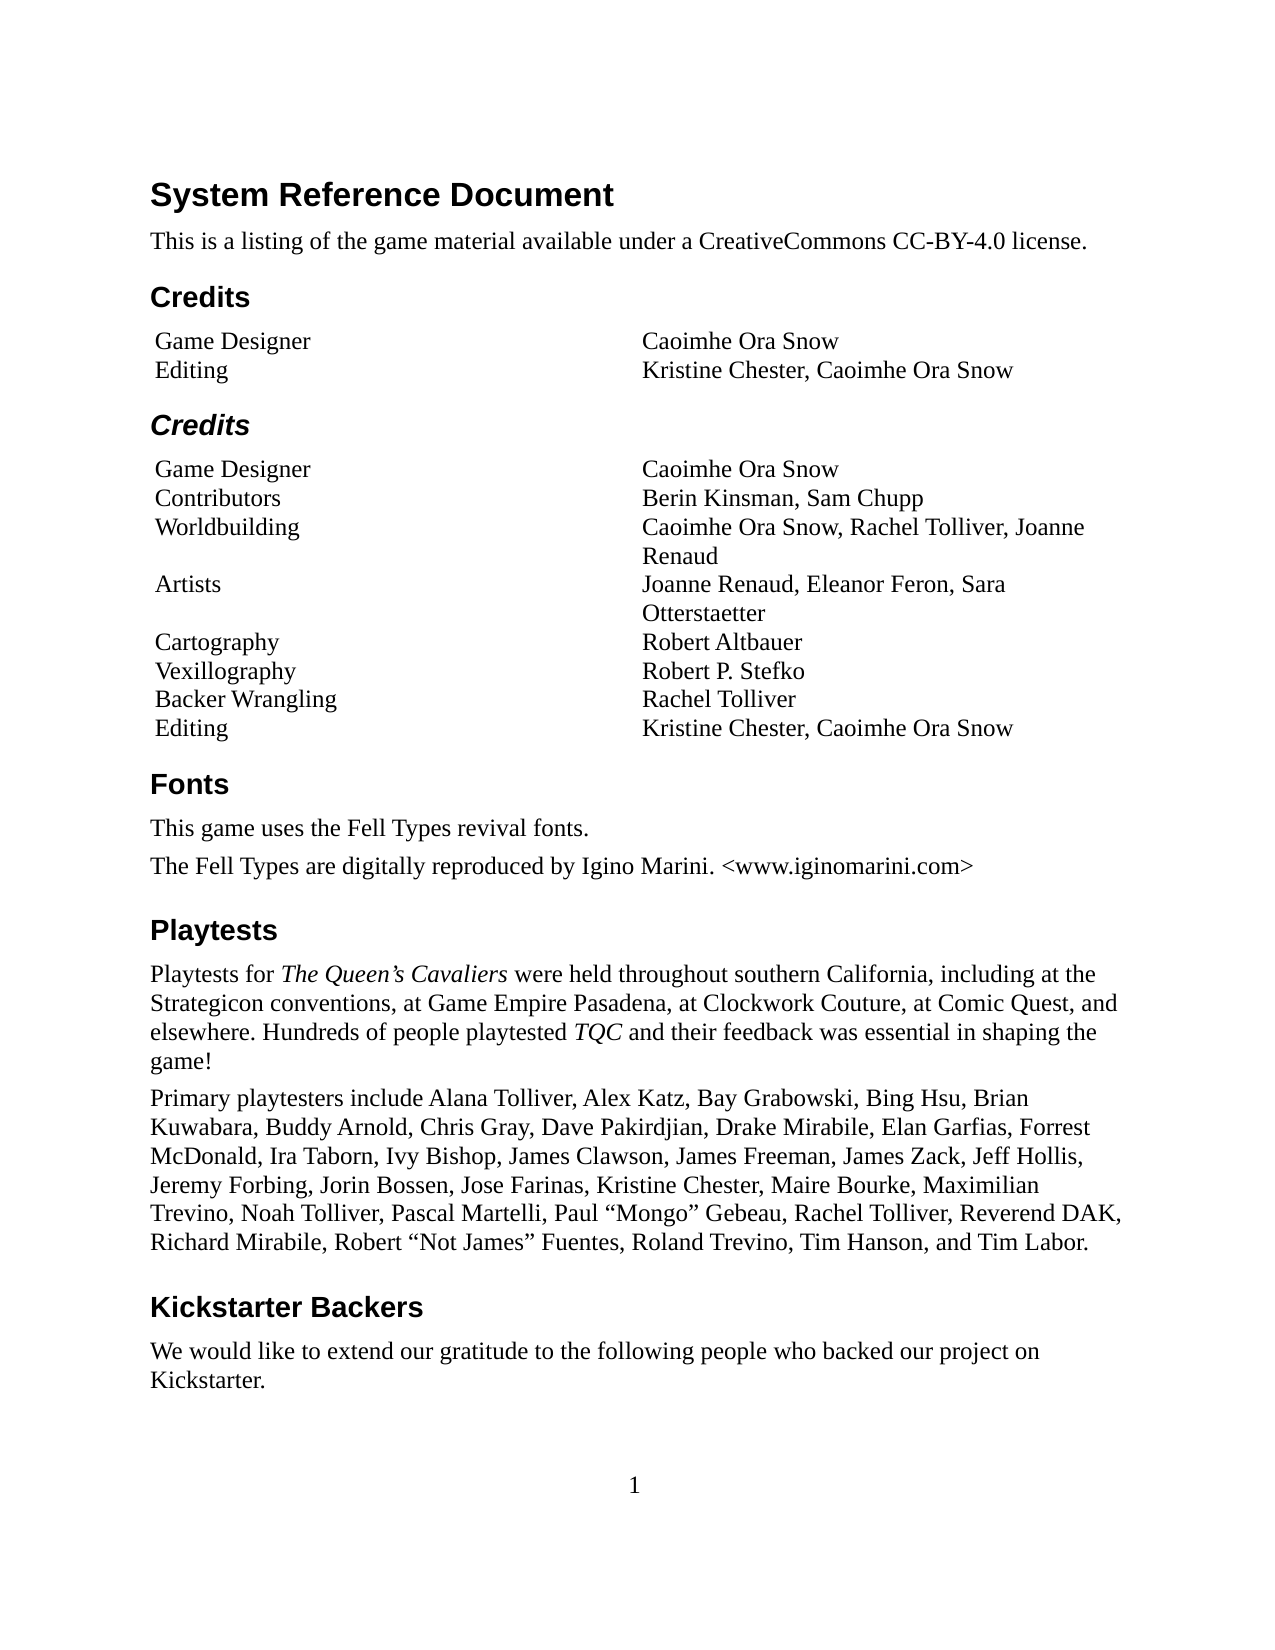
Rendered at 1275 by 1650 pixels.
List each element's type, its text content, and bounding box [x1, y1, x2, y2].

table_cell Editing [150, 713, 637, 742]
table_cell Kristine Chester, Caoimhe Ora Snow [638, 355, 1125, 383]
table_cell Artists [150, 570, 637, 627]
text This game uses the Fell Types revival fonts. [150, 813, 1125, 842]
table_cell Robert Altbauer [638, 627, 1125, 656]
subtitle Kickstarter Backers [150, 1290, 1125, 1323]
subtitle Fonts [150, 767, 1125, 801]
table_header Game Designer [150, 455, 637, 483]
table_header Caoimhe Ora Snow [638, 455, 1125, 483]
table_header Game Designer [150, 326, 637, 355]
text Playtests for The Queen’s Cavaliers were held throughout southern California, including at the Strategicon conventions, at Game Empire Pasadena, at Clockwork Couture, at Comic Quest, and elsewhere. Hundreds of people playtested TQC and their feedback was essential in shaping the game! [150, 959, 1125, 1074]
table_cell Caoimhe Ora Snow, Rachel Tolliver, Joanne Renaud [638, 512, 1125, 569]
table_cell Cartography [150, 627, 637, 656]
table_cell Rachel Tolliver [638, 685, 1125, 713]
table_cell Backer Wrangling [150, 685, 637, 713]
text This is a listing of the game material available under a CreativeCommons CC-BY-4.0 license. [150, 226, 1125, 255]
text We would like to extend our gratitude to the following people who backed our project on Kickstarter. [150, 1336, 1125, 1393]
text The Fell Types are digitally reproduced by Igino Marini. <www.iginomarini.com> [150, 851, 1125, 879]
text Primary playtesters include Alana Tolliver, Alex Katz, Bay Grabowski, Bing Hsu, Brian Kuwabara, Buddy Arnold, Chris Gray, Dave Pakirdjian, Drake Mirabile, Elan Garfias, Forrest McDonald, Ira Taborn, Ivy Bishop, James Clawson, James Freeman, James Zack, Jeff Hollis, Jeremy Forbing, Jorin Bossen, Jose Farinas, Kristine Chester, Maire Bourke, Maximilian Trevino, Noah Tolliver, Pascal Martelli, Paul “Mongo” Gebeau, Rachel Tolliver, Reverend DAK, Richard Mirabile, Robert “Not James” Fuentes, Roland Trevino, Tim Hanson, and Tim Labor. [150, 1083, 1125, 1256]
table_cell Contributors [150, 483, 637, 512]
table_cell Kristine Chester, Caoimhe Ora Snow [638, 713, 1125, 742]
table_header Caoimhe Ora Snow [638, 326, 1125, 355]
table_cell Editing [150, 355, 637, 383]
table_cell Berin Kinsman, Sam Chupp [638, 483, 1125, 512]
table_cell Joanne Renaud, Eleanor Feron, Sara Otterstaetter [638, 570, 1125, 627]
subtitle Credits [150, 280, 1125, 313]
subtitle Playtests [150, 913, 1125, 947]
table_cell Robert P. Stefko [638, 656, 1125, 684]
subtitle Credits [150, 408, 1125, 442]
table_cell Worldbuilding [150, 512, 637, 569]
table_cell Vexillography [150, 656, 637, 684]
subtitle System Reference Document [150, 175, 1125, 214]
